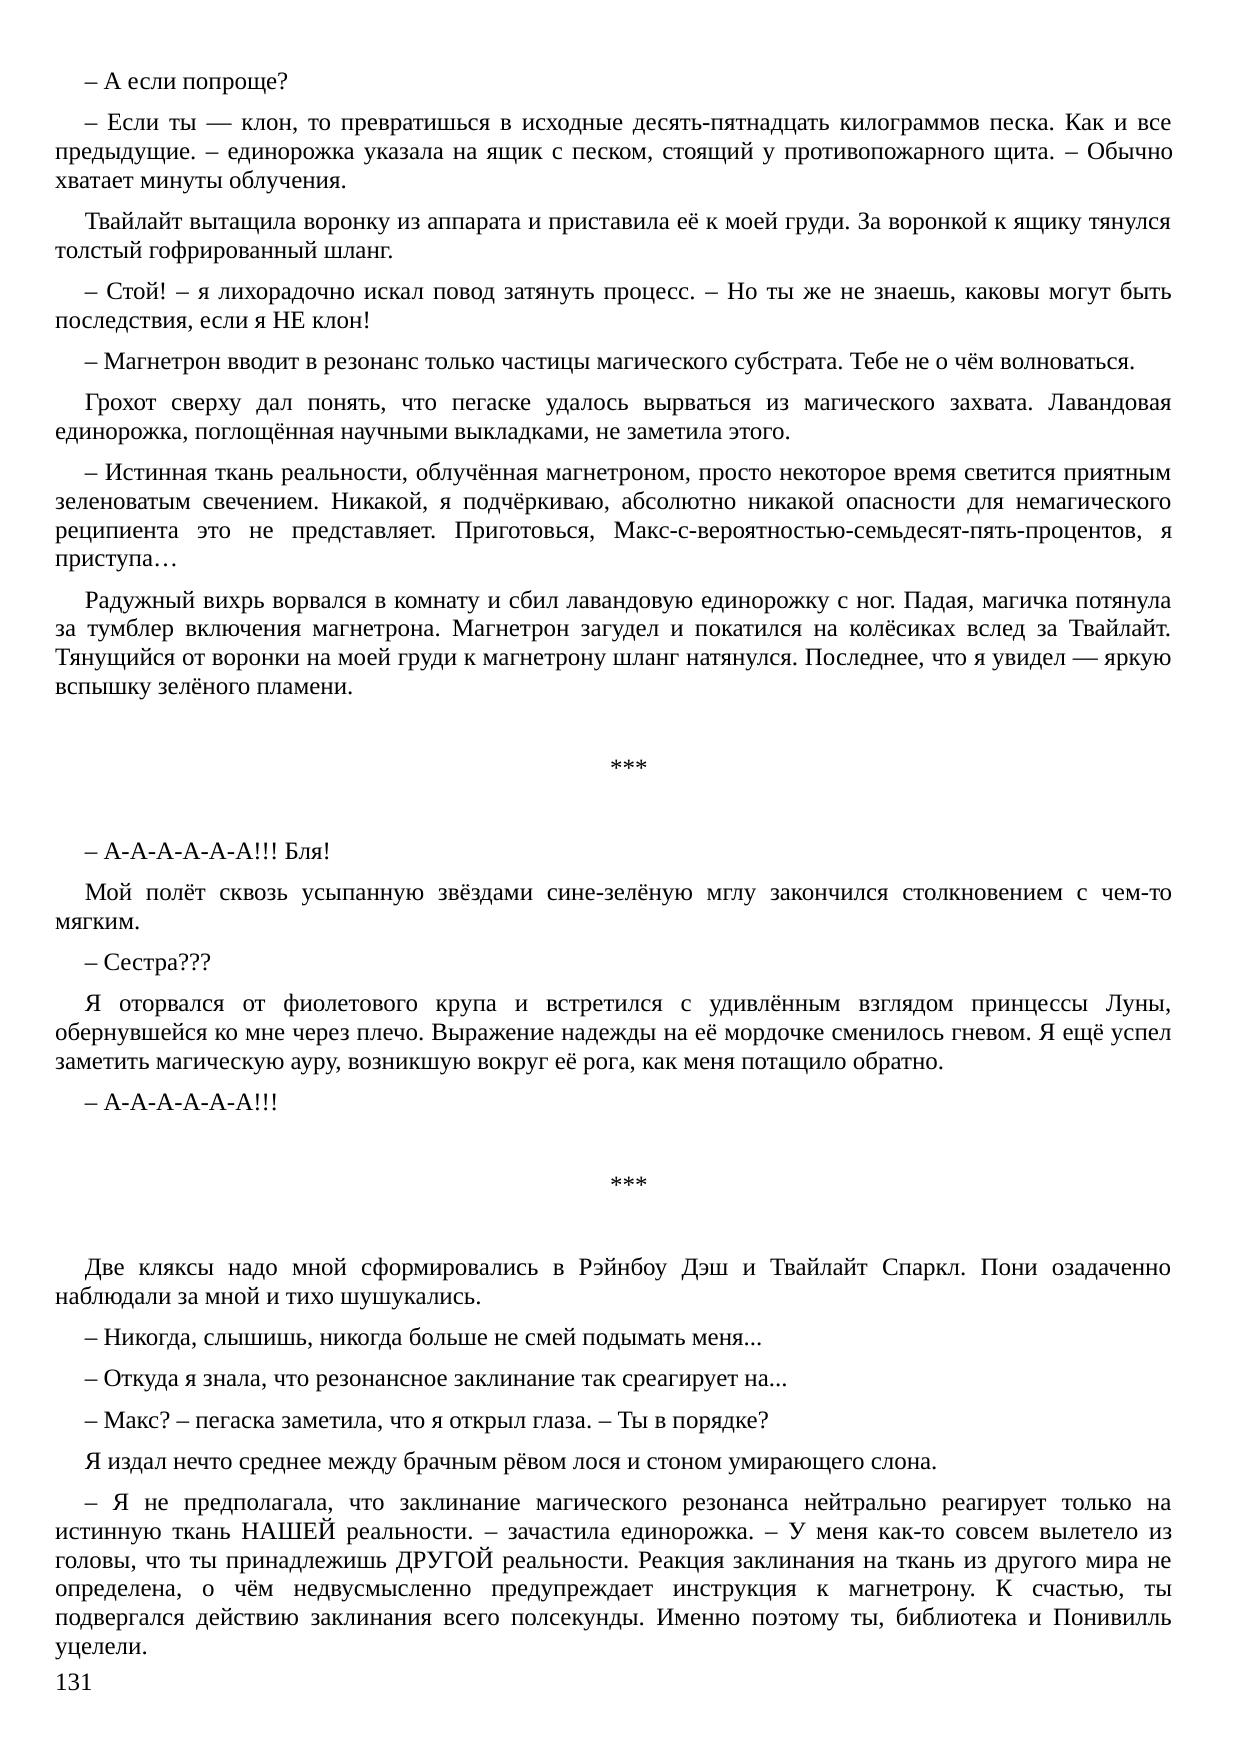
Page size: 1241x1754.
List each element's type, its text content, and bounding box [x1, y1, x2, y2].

text – А если попроще? [55, 66, 1173, 95]
text – Стой! – я лихорадочно искал повод затянуть процесс. – Но ты же не знаешь, каковы могут быть последствия, если я НЕ клон! [55, 276, 1173, 333]
text – А-А-А-А-А-А!!! [55, 1087, 1173, 1116]
text *** [55, 753, 1173, 782]
text Мой полёт сквозь усыпанную звёздами сине-зелёную мглу закончился столкновением с чем-то мягким. [55, 877, 1173, 935]
text Радужный вихрь ворвался в комнату и сбил лавандовую единорожку с ног. Падая, магичка потянула за тумблер включения магнетрона. Магнетрон загудел и покатился на колёсиках вслед за Твайлайт. Тянущийся от воронки на моей груди к магнетрону шланг натянулся. Последнее, что я увидел — яркую вспышку зелёного пламени. [55, 585, 1173, 700]
text – Сестра??? [55, 947, 1173, 976]
text – Магнетрон вводит в резонанс только частицы магического субстрата. Тебе не о чём волноваться. [55, 346, 1173, 375]
text – Никогда, слышишь, никогда больше не смей подымать меня... [55, 1322, 1173, 1351]
text – А-А-А-А-А-А!!! Бля! [55, 836, 1173, 865]
text Две кляксы надо мной сформировались в Рэйнбоу Дэш и Твайлайт Спаркл. Пони озадаченно наблюдали за мной и тихо шушукались. [55, 1252, 1173, 1310]
text – Я не предполагала, что заклинание магического резонанса нейтрально реагирует только на истинную ткань НАШЕЙ реальности. – зачастила единорожка. – У меня как-то совсем вылетело из головы, что ты принадлежишь ДРУГОЙ реальности. Реакция заклинания на ткань из другого мира не определена, о чём недвусмысленно предупреждает инструкция к магнетрону. К счастью, ты подвергался действию заклинания всего полсекунды. Именно поэтому ты, библиотека и Понивилль уцелели. [55, 1487, 1173, 1660]
text *** [55, 1170, 1173, 1198]
text Я издал нечто среднее между брачным рёвом лося и стоном умирающего слона. [55, 1446, 1173, 1475]
text Грохот сверху дал понять, что пегаске удалось вырваться из магического захвата. Лавандовая единорожка, поглощённая научными выкладками, не заметила этого. [55, 387, 1173, 445]
text – Истинная ткань реальности, облучённая магнетроном, просто некоторое время светится приятным зеленоватым свечением. Никакой, я подчёркиваю, абсолютно никакой опасности для немагического реципиента это не представляет. Приготовься, Макс-с-вероятностью-семьдесят-пять-процентов, я приступа… [55, 457, 1173, 572]
text – Откуда я знала, что резонансное заклинание так среагирует на... [55, 1363, 1173, 1392]
text Твайлайт вытащила воронку из аппарата и приставила её к моей груди. За воронкой к ящику тянулся толстый гофрированный шланг. [55, 206, 1173, 263]
text – Если ты — клон, то превратишься в исходные десять-пятнадцать килограммов песка. Как и все предыдущие. – единорожка указала на ящик с песком, стоящий у противопожарного щита. – Обычно хватает минуты облучения. [55, 107, 1173, 193]
text – Макс? – пегаска заметила, что я открыл глаза. – Ты в порядке? [55, 1405, 1173, 1433]
text Я оторвался от фиолетового крупа и встретился с удивлённым взглядом принцессы Луны, обернувшейся ко мне через плечо. Выражение надежды на её мордочке сменилось гневом. Я ещё успел заметить магическую ауру, возникшую вокруг её рога, как меня потащило обратно. [55, 988, 1173, 1075]
